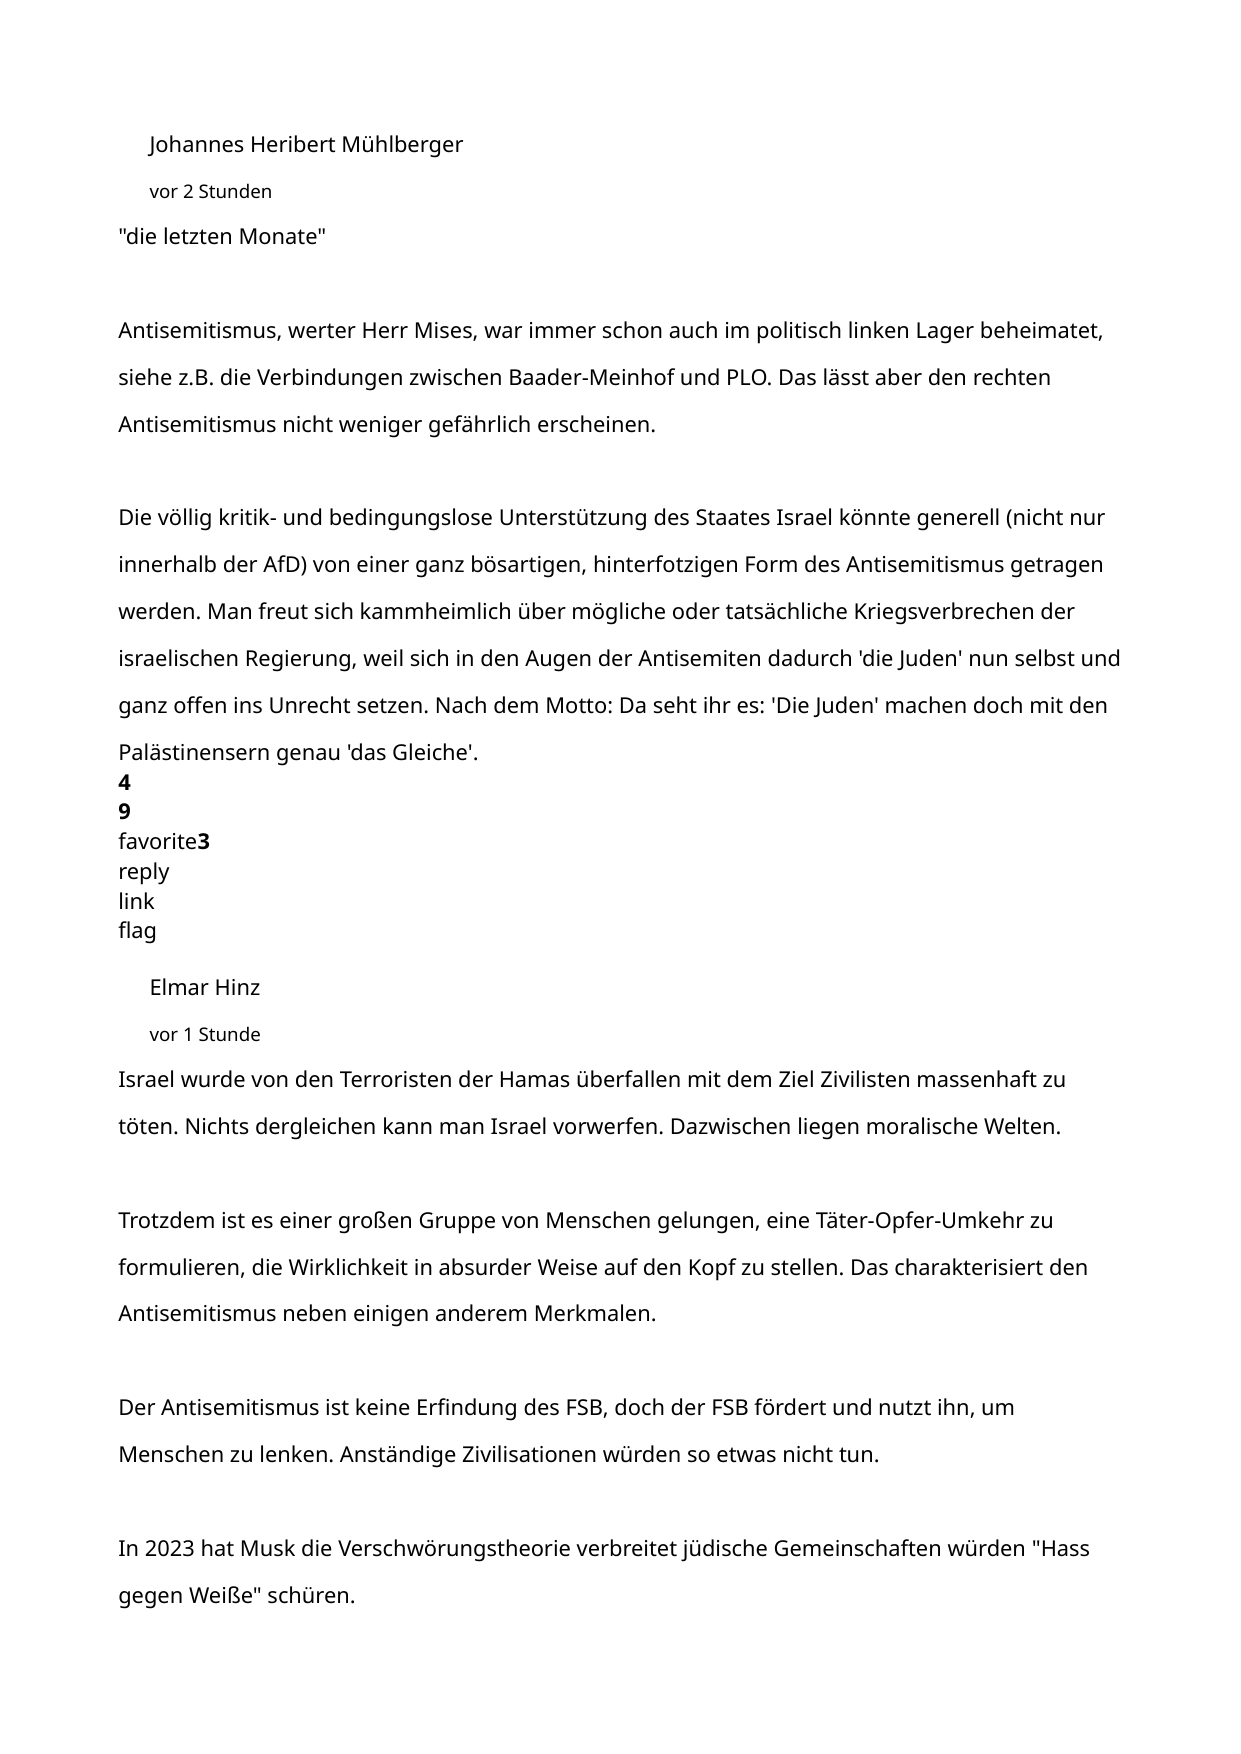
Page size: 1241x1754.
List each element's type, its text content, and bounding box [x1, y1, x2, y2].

text favorite3 [118, 826, 1122, 856]
text flag [118, 916, 1122, 945]
text vor 2 Stunden [149, 174, 1122, 204]
text 4 [118, 767, 1122, 796]
text 9 [118, 796, 1122, 826]
text Israel wurde von den Terroristen der Hamas überfallen mit dem Ziel Zivilisten massenhaft zu töten. Nichts dergleichen kann man Israel vorwerfen. Dazwischen liegen moralische Welten. Trotzdem ist es einer großen Gruppe von Menschen gelungen, eine Täter-Opfer-Umkehr zu formulieren, die Wirklichkeit in absurder Weise auf den Kopf zu stellen. Das charakterisiert den Antisemitismus neben einigen anderem Merkmalen. Der Antisemitismus ist keine Erfindung des FSB, doch der FSB fördert und nutzt ihn, um Menschen zu lenken. Anständige Zivilisationen würden so etwas nicht tun. In 2023 hat Musk die Verschwörungstheorie verbreitet jüdische Gemeinschaften würden "Hass gegen Weiße" schüren. [118, 1047, 1122, 1609]
text vor 1 Stunde [149, 1017, 1122, 1047]
text Elmar Hinz [149, 961, 1114, 1002]
text link [118, 886, 1122, 916]
text reply [118, 856, 1122, 886]
text "die letzten Monate" Antisemitismus, werter Herr Mises, war immer schon auch im politisch linken Lager beheimatet, siehe z.B. die Verbindungen zwischen Baader-Meinhof und PLO. Das lässt aber den rechten Antisemitismus nicht weniger gefährlich erscheinen. Die völlig kritik- und bedingungslose Unterstützung des Staates Israel könnte generell (nicht nur innerhalb der AfD) von einer ganz bösartigen, hinterfotzigen Form des Antisemitismus getragen werden. Man freut sich kammheimlich über mögliche oder tatsächliche Kriegsverbrechen der israelischen Regierung, weil sich in den Augen der Antisemiten dadurch 'die Juden' nun selbst und ganz offen ins Unrecht setzen. Nach dem Motto: Da seht ihr es: 'Die Juden' machen doch mit den Palästinensern genau 'das Gleiche'. [118, 204, 1122, 767]
text Johannes Heribert Mühlberger [149, 118, 1114, 159]
